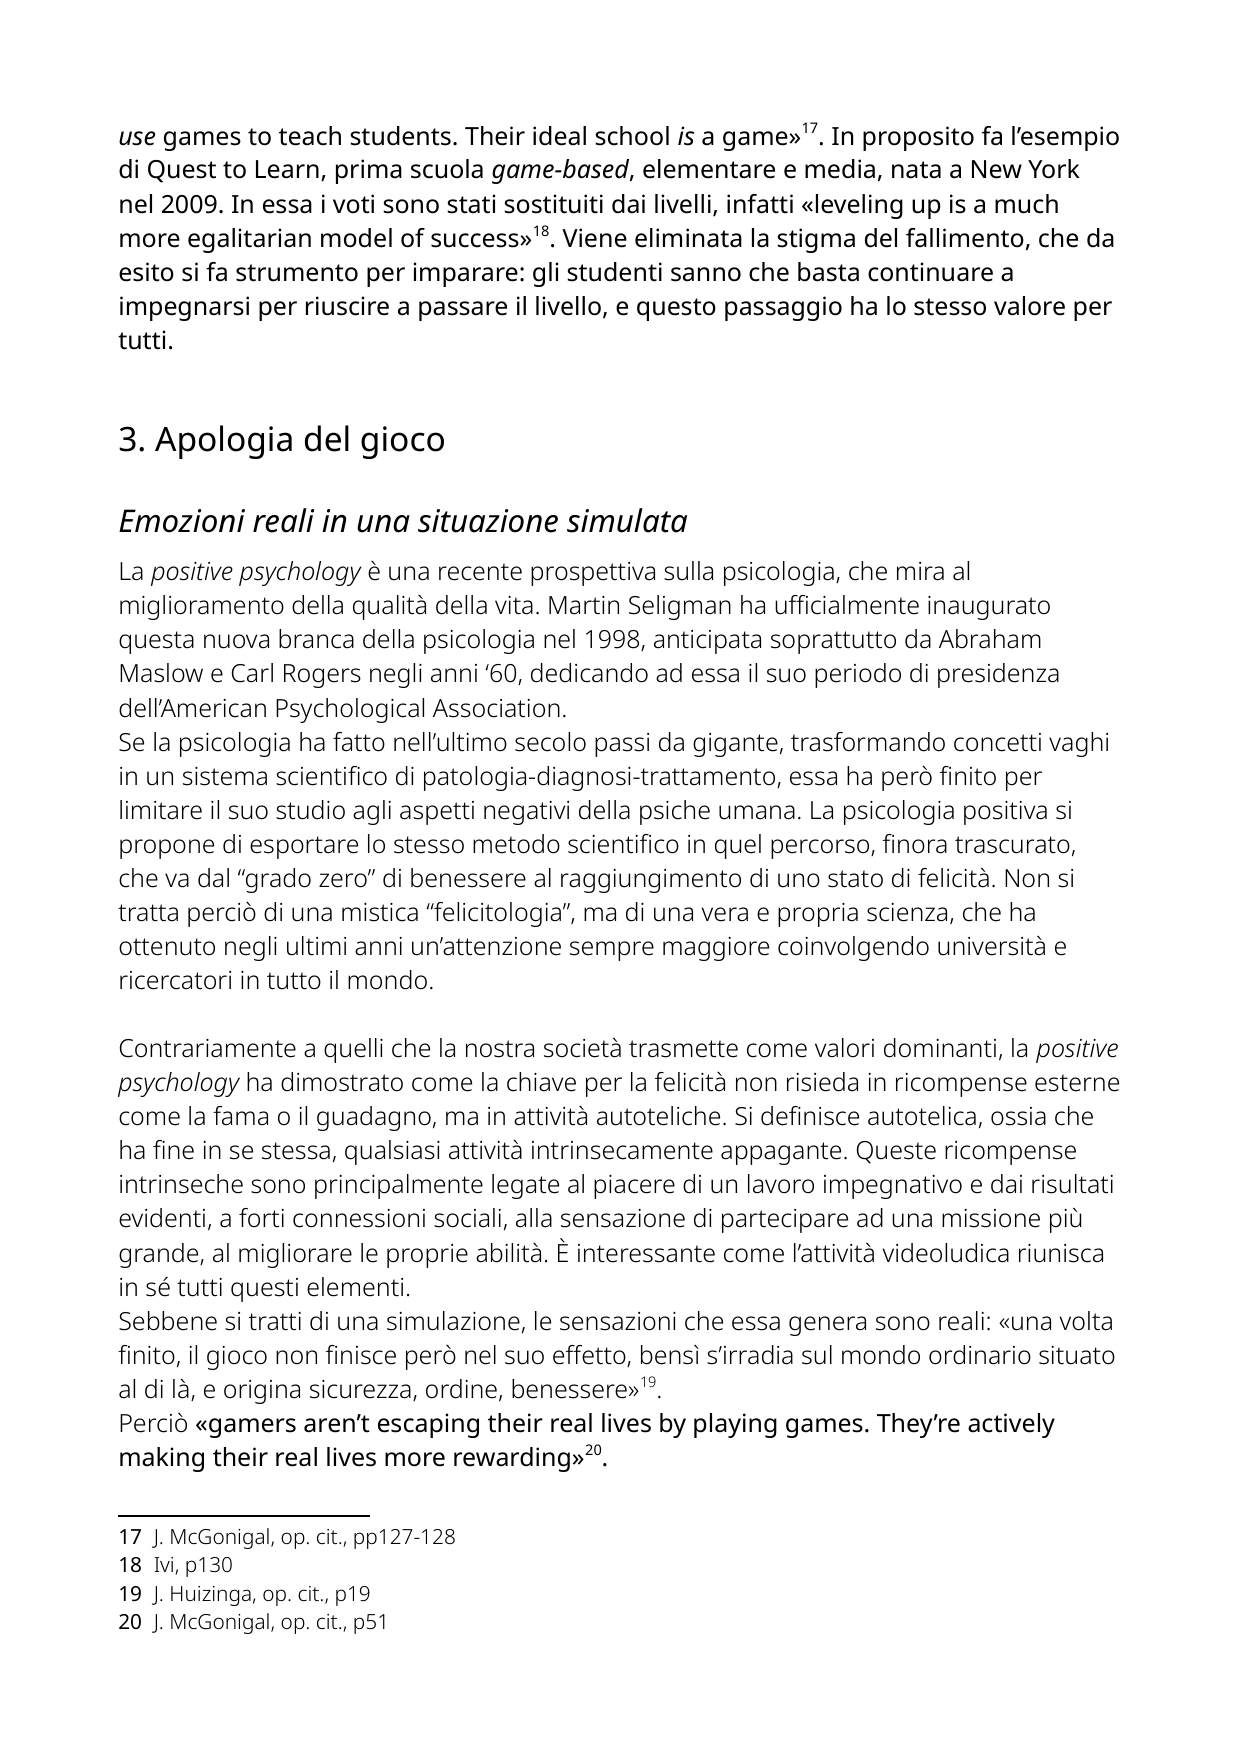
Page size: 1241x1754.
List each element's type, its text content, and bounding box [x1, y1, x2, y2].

text J. Huizinga, op. cit., p19 [118, 1579, 1122, 1607]
text Se la psicologia ha fatto nell’ultimo secolo passi da gigante, trasformando concetti vaghi in un sistema scientifico di patologia-diagnosi-trattamento, essa ha però finito per limitare il suo studio agli aspetti negativi della psiche umana. La psicologia positiva si propone di esportare lo stesso metodo scientifico in quel percorso, finora trascurato, che va dal “grado zero” di benessere al raggiungimento di uno stato di felicità. Non si tratta perciò di una mistica “felicitologia”, ma di una vera e propria scienza, che ha ottenuto negli ultimi anni un’attenzione sempre maggiore coinvolgendo università e ricercatori in tutto il mondo. [118, 724, 1122, 997]
text J. McGonigal, op. cit., pp127-128 [118, 1522, 1122, 1551]
text Contrariamente a quelli che la nostra società trasmette come valori dominanti, la positive psychology ha dimostrato come la chiave per la felicità non risieda in ricompense esterne come la fama o il guadagno, ma in attività autoteliche. Si definisce autotelica, ossia che ha fine in se stessa, qualsiasi attività intrinsecamente appagante. Queste ricompense intrinseche sono principalmente legate al piacere di un lavoro impegnativo e dai risultati evidenti, a forti connessioni sociali, alla sensazione di partecipare ad una missione più grande, al migliorare le proprie abilità. È interessante come l’attività videoludica riunisca in sé tutti questi elementi. [118, 1031, 1122, 1303]
text J. McGonigal, op. cit., p51 [118, 1607, 1122, 1636]
subtitle 3. Apologia del gioco [118, 416, 1122, 461]
text use games to teach students. Their ideal school is a game». In proposito fa l’esempio di Quest to Learn, prima scuola game-based, elementare e media, nata a New York nel 2009. In essa i voti sono stati sostituiti dai livelli, infatti «leveling up is a much more egalitarian model of success». Viene eliminata la stigma del fallimento, che da esito si fa strumento per imparare: gli studenti sanno che basta continuare a impegnarsi per riuscire a passare il livello, e questo passaggio ha lo stesso valore per tutti. [118, 118, 1122, 357]
text La positive psychology è una recente prospettiva sulla psicologia, che mira al miglioramento della qualità della vita. Martin Seligman ha ufficialmente inaugurato questa nuova branca della psicologia nel 1998, anticipata soprattutto da Abraham Maslow e Carl Rogers negli anni ‘60, dedicando ad essa il suo periodo di presidenza dell’American Psychological Association. [118, 554, 1122, 724]
text Sebbene si tratti di una simulazione, le sensazioni che essa genera sono reali: «una volta finito, il gioco non finisce però nel suo effetto, bensì s’irradia sul mondo ordinario situato al di là, e origina sicurezza, ordine, benessere». [118, 1303, 1122, 1406]
text Perciò «gamers aren’t escaping their real lives by playing games. They’re actively making their real lives more rewarding». [118, 1406, 1122, 1474]
text Ivi, p130 [118, 1551, 1122, 1579]
subtitle Emozioni reali in una situazione simulata [118, 499, 1122, 541]
